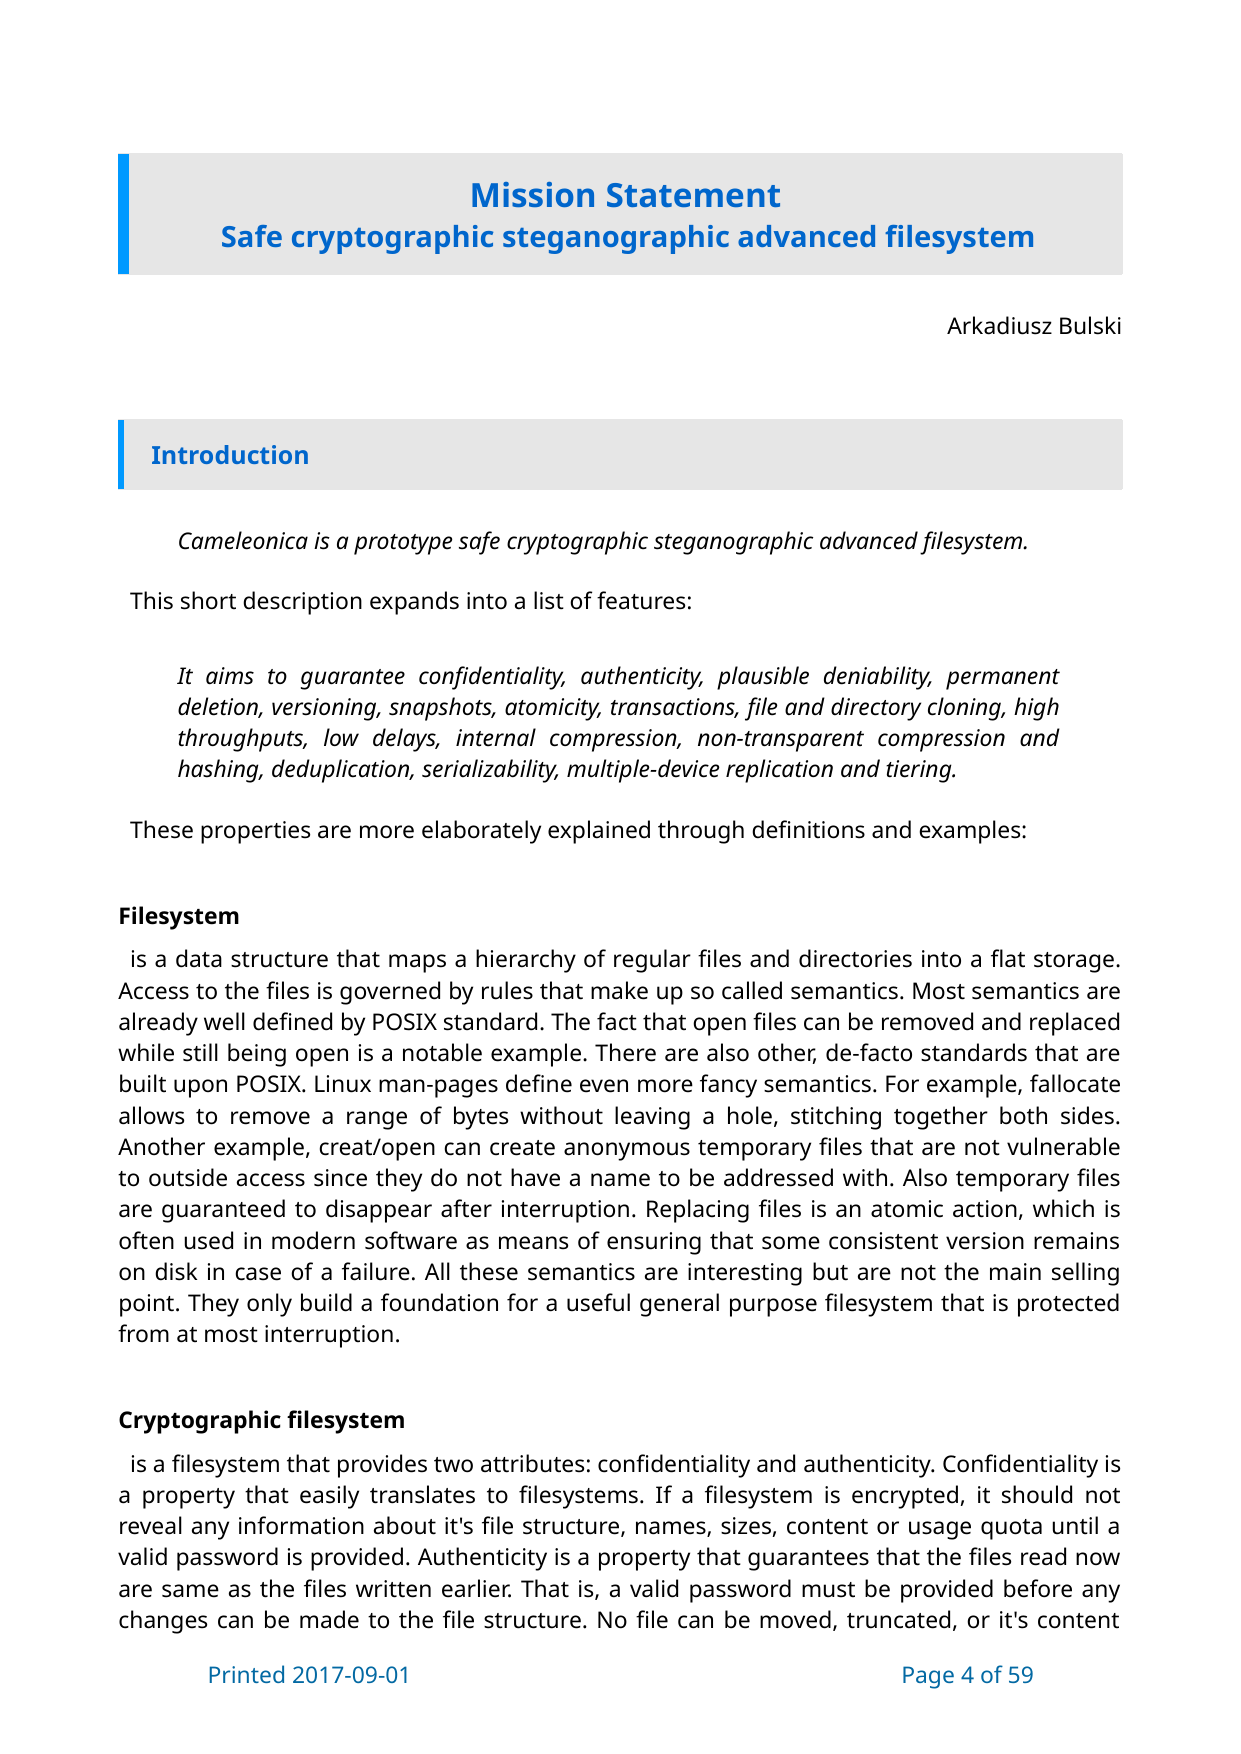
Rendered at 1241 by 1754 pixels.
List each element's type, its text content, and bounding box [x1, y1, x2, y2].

text These properties are more elaborately explained through definitions and examples: [118, 814, 1122, 845]
text This short description expands into a list of features: [118, 585, 1122, 617]
subtitle Filesystem [118, 900, 1122, 932]
text It aims to guarantee confidentiality, authenticity, plausible deniability, permanent deletion, versioning, snapshots, atomicity, transactions, file and directory cloning, high throughputs, low delays, internal compression, non-transparent compression and hashing, deduplication, serializability, multiple-device replication and tiering. [177, 660, 1063, 785]
text Arkadiusz Bulski [118, 310, 1122, 341]
subtitle Introduction [124, 421, 1122, 489]
subtitle Cryptographic filesystem [118, 1404, 1122, 1436]
subtitle Mission Statement Safe cryptographic steganographic advanced filesystem [129, 155, 1122, 274]
text is a filesystem that provides two attributes: confidentiality and authenticity. Confidentiality is a property that easily translates to filesystems. If a filesystem is encrypted, it should not reveal any information about it's file structure, names, sizes, content or usage quota until a valid password is provided. Authenticity is a property that guarantees that the files read now are same as the files written earlier. That is, a valid password must be provided before any changes can be made to the file structure. No file can be moved, truncated, or it's content [118, 1447, 1122, 1635]
text Cameleonica is a prototype safe cryptographic steganographic advanced filesystem. [177, 524, 1063, 556]
text is a data structure that maps a hierarchy of regular files and directories into a flat storage. Access to the files is governed by rules that make up so called semantics. Most semantics are already well defined by POSIX standard. The fact that open files can be removed and replaced while still being open is a notable example. There are also other, de-facto standards that are built upon POSIX. Linux man-pages define even more fancy semantics. For example, fallocate allows to remove a range of bytes without leaving a hole, stitching together both sides. Another example, creat/open can create anonymous temporary files that are not vulnerable to outside access since they do not have a name to be addressed with. Also temporary files are guaranteed to disappear after interruption. Replacing files is an atomic action, which is often used in modern software as means of ensuring that some consistent version remains on disk in case of a failure. All these semantics are interesting but are not the main selling point. They only build a foundation for a useful general purpose filesystem that is protected from at most interruption. [118, 943, 1122, 1349]
